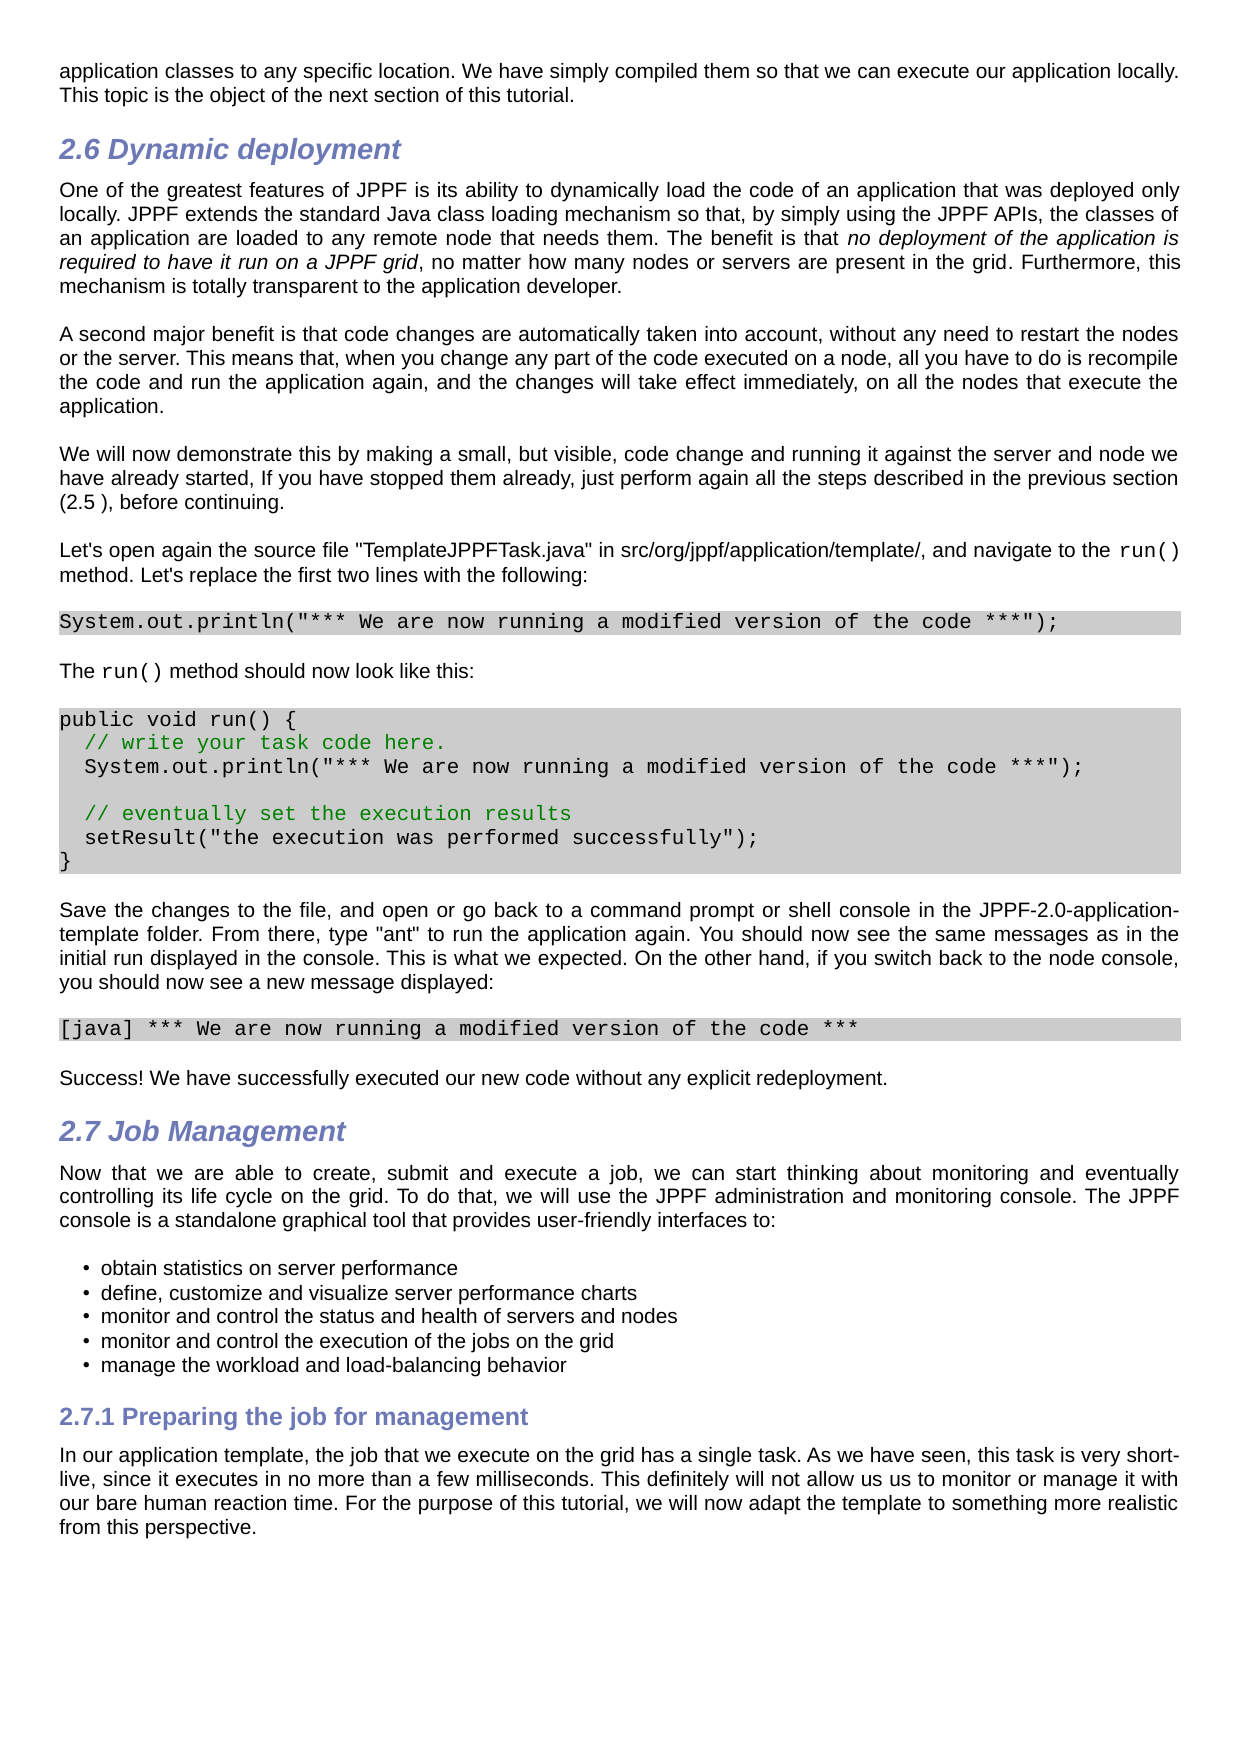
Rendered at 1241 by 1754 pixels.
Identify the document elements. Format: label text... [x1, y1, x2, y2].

text Now that we are able to create, submit and execute a job, we can start thinking about monitoring and eventually controlling its life cycle on the grid. To do that, we will use the JPPF administration and monitoring console. The JPPF console is a standalone graphical tool that provides user-friendly interfaces to: [59, 1160, 1181, 1232]
text // eventually set the execution results [59, 803, 1181, 827]
text public void run() { [59, 708, 1181, 732]
text Success! We have successfully executed our new code without any explicit redeployment. [59, 1065, 1181, 1089]
list define, customize and visualize server performance charts [83, 1280, 1181, 1304]
text [java] *** We are now running a modified version of the code *** [59, 1018, 1181, 1041]
list obtain statistics on server performance [83, 1256, 1181, 1280]
text In our application template, the job that we execute on the grid has a single task. As we have seen, this task is very short-live, since it executes in no more than a few milliseconds. This definitely will not allow us us to monitor or manage it with our bare human reaction time. For the purpose of this tutorial, we will now adapt the template to something more realistic from this perspective. [59, 1443, 1181, 1539]
text The run() method should now look like this: [59, 659, 1181, 684]
text Let's open again the source file "TemplateJPPFTask.java" in src/org/jppf/application/template/, and navigate to the run() method. Let's replace the first two lines with the following: [59, 537, 1181, 587]
subtitle Preparing the job for management [59, 1402, 1181, 1430]
list monitor and control the status and health of servers and nodes [83, 1304, 1181, 1328]
subtitle Dynamic deployment [59, 132, 1181, 166]
list manage the workload and load-balancing behavior [83, 1352, 1181, 1377]
text A second major benefit is that code changes are automatically taken into account, without any need to restart the nodes or the server. This means that, when you change any part of the code executed on a node, all you have to do is recompile the code and run the application again, and the changes will take effect immediately, on all the nodes that execute the application. [59, 322, 1181, 418]
text Save the changes to the file, and open or go back to a command prompt or shell console in the JPPF-2.0-application-template folder. From there, type "ant" to run the application again. You should now see the same messages as in the initial run displayed in the console. This is what we expected. On the other hand, if you switch back to the node console, you should now see a new message displayed: [59, 898, 1181, 994]
text We will now demonstrate this by making a small, but visible, code change and running it against the server and node we have already started, If you have stopped them already, just perform again all the steps described in the previous section (2.5), before continuing. [59, 442, 1181, 513]
text System.out.println("*** We are now running a modified version of the code ***"); [59, 611, 1181, 635]
text } [59, 850, 1181, 874]
text System.out.println("*** We are now running a modified version of the code ***"); [59, 756, 1181, 779]
text application classes to any specific location. We have simply compiled them so that we can execute our application locally. This topic is the object of the next section of this tutorial. [59, 59, 1181, 107]
text // write your task code here. [59, 732, 1181, 756]
subtitle Job Management [59, 1114, 1181, 1148]
text setResult("the execution was performed successfully"); [59, 827, 1181, 850]
text One of the greatest features of JPPF is its ability to dynamically load the code of an application that was deployed only locally. JPPF extends the standard Java class loading mechanism so that, by simply using the JPPF APIs, the classes of an application are loaded to any remote node that needs them. The benefit is that no deployment of the application is required to have it run on a JPPF grid, no matter how many nodes or servers are present in the grid. Furthermore, this mechanism is totally transparent to the application developer. [59, 178, 1181, 298]
list monitor and control the execution of the jobs on the grid [83, 1328, 1181, 1352]
